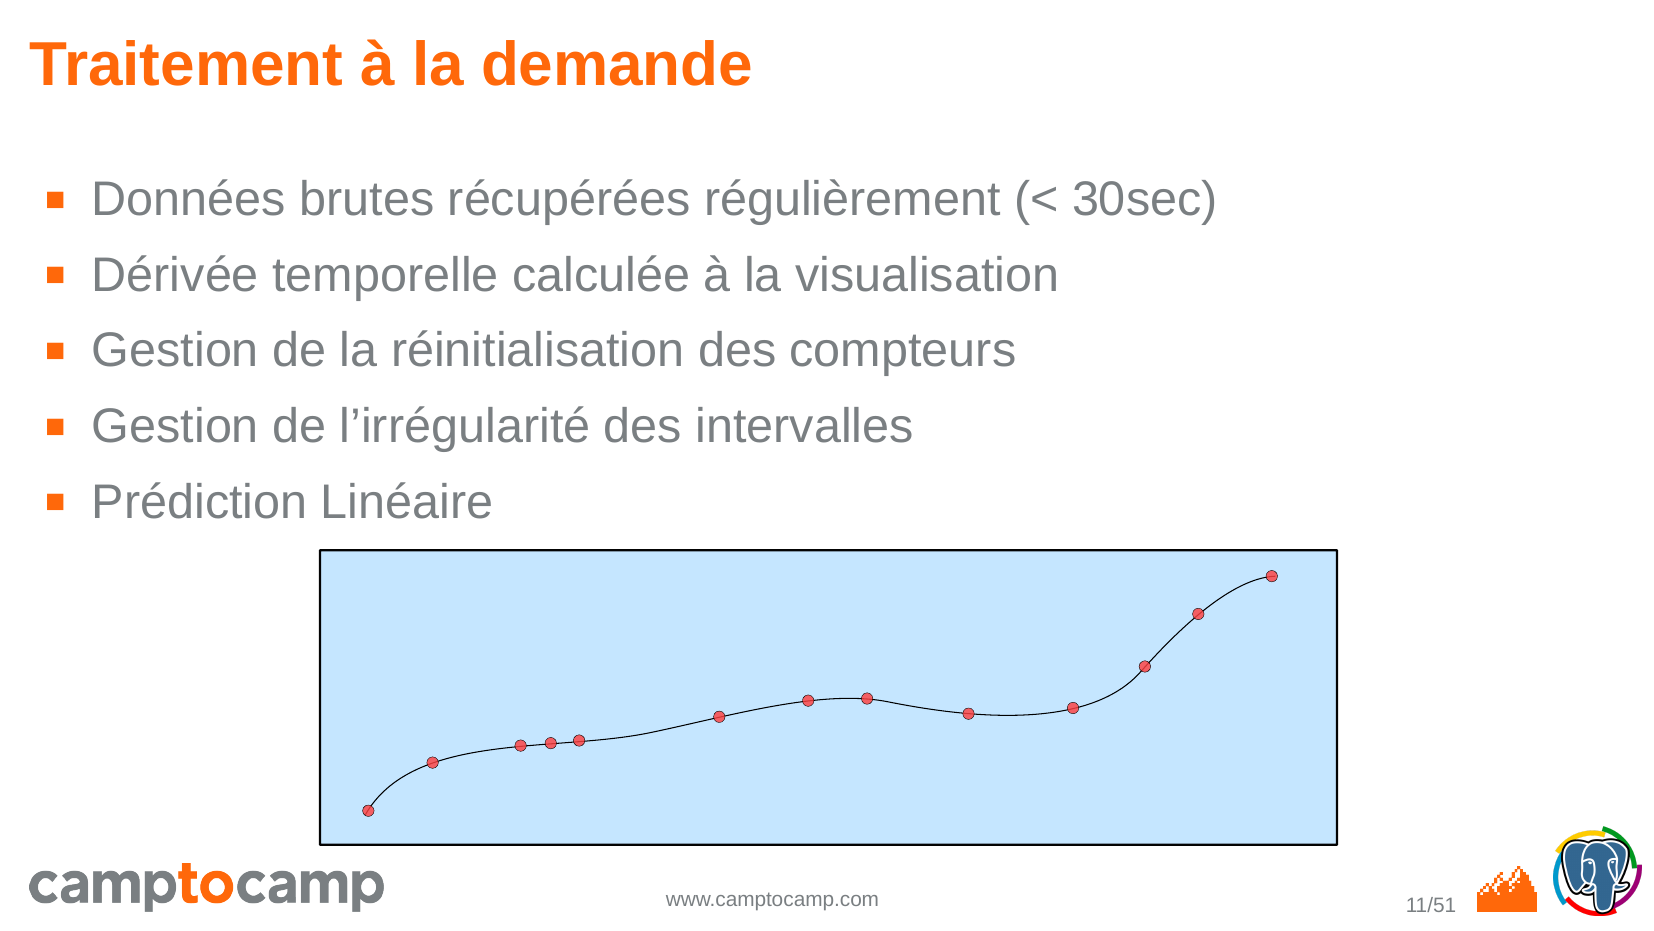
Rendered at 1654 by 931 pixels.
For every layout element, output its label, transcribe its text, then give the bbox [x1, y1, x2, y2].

picture [318, 549, 1339, 846]
picture [29, 863, 384, 912]
picture [1477, 866, 1537, 912]
title Traitement à la demande [29, 29, 1625, 156]
picture [1553, 826, 1642, 916]
list Données brutes récupérées régulièrement (< 30sec) Dérivée temporelle calculée à la visualisation Gestion de la réinitialisation des compteurs Gestion de l’irrégularité des intervalles Prédiction Linéaire [29, 171, 1625, 532]
